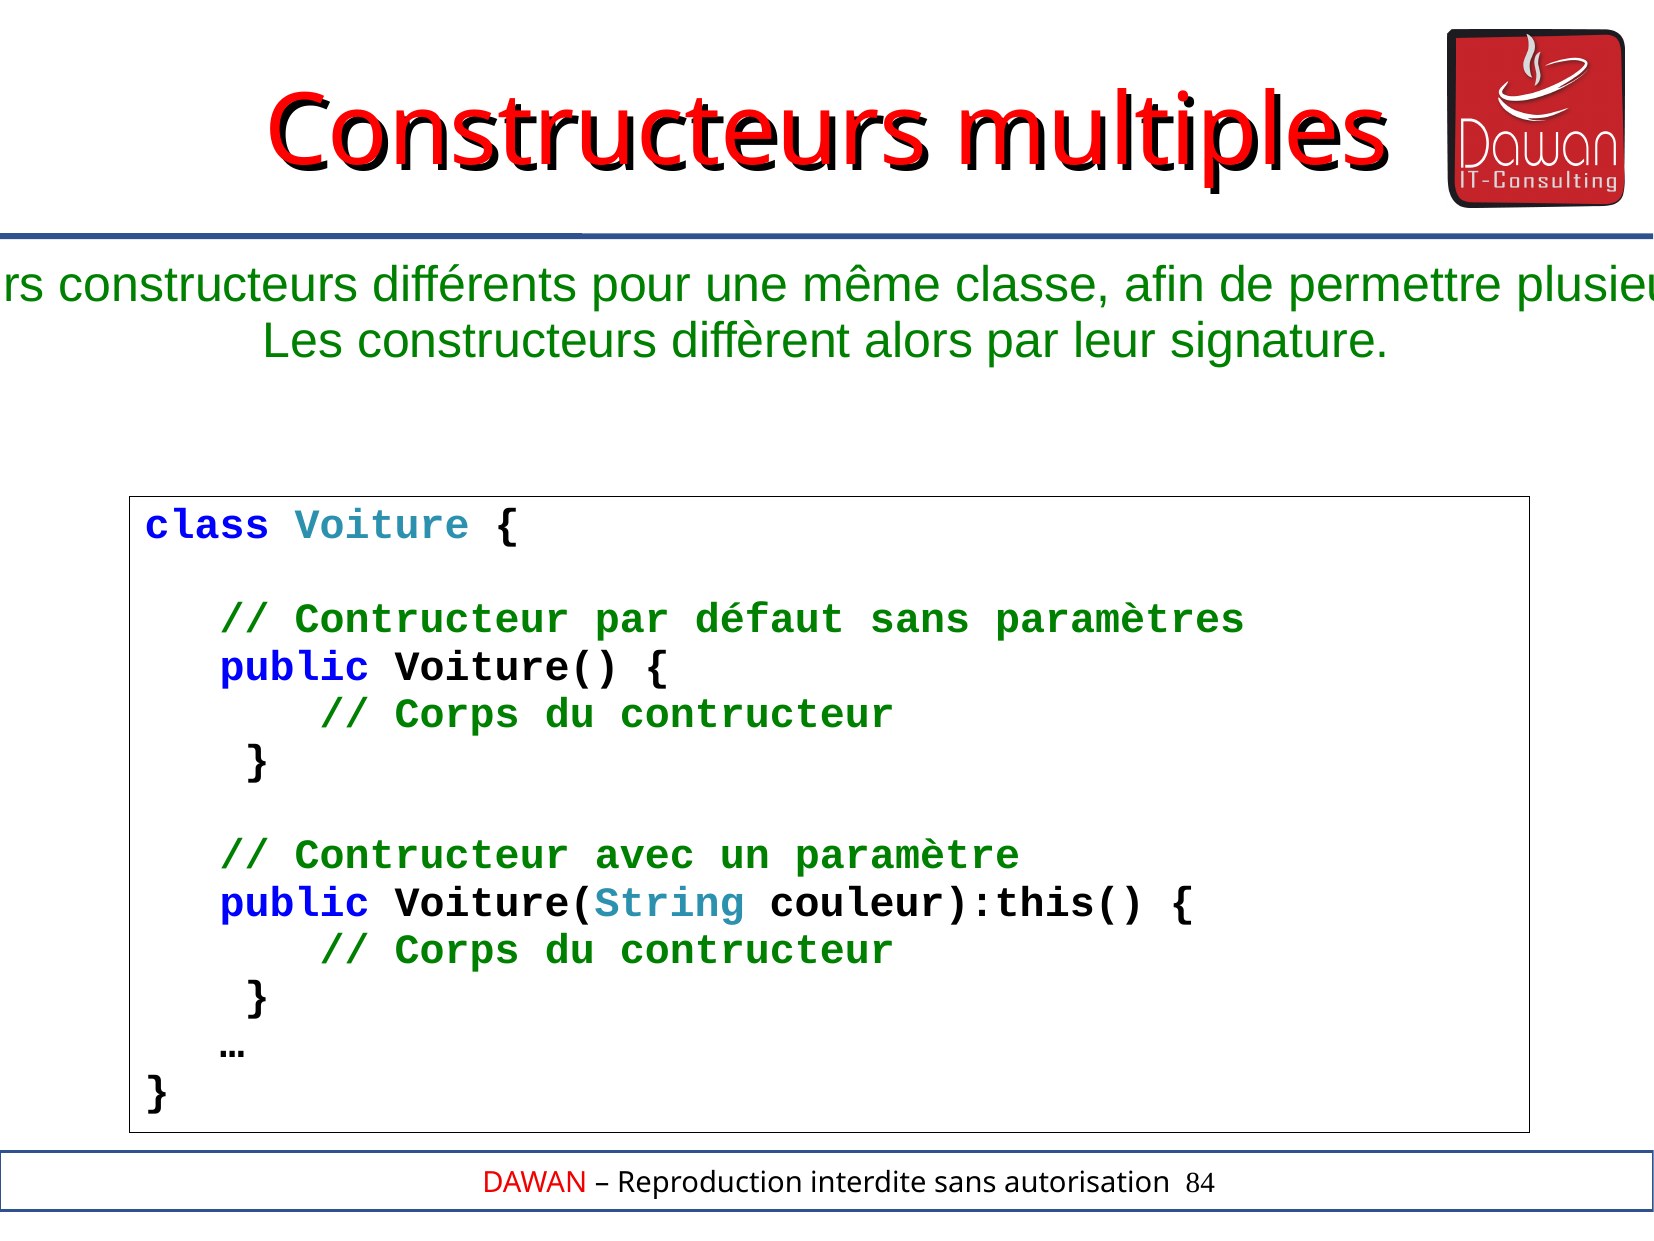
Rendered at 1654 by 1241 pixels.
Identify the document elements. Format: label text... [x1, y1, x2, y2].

text_box [1185, 1163, 1565, 1228]
text_box Il est possible de déclarer plusieurs constructeurs différents pour une même classe, afin de permettre plusieurs manières d'initialiser un objet. Les constructeurs diffèrent alors par leur signature. [88, 249, 1565, 487]
text_box Constructeurs multiples [88, 50, 1565, 182]
text_box class Voiture { // Contructeur par défaut sans paramètres public Voiture() { // Corps du contructeur } // Contructeur avec un paramètre public Voiture(String couleur):this() { // Corps du contructeur } … } [129, 496, 1530, 1133]
